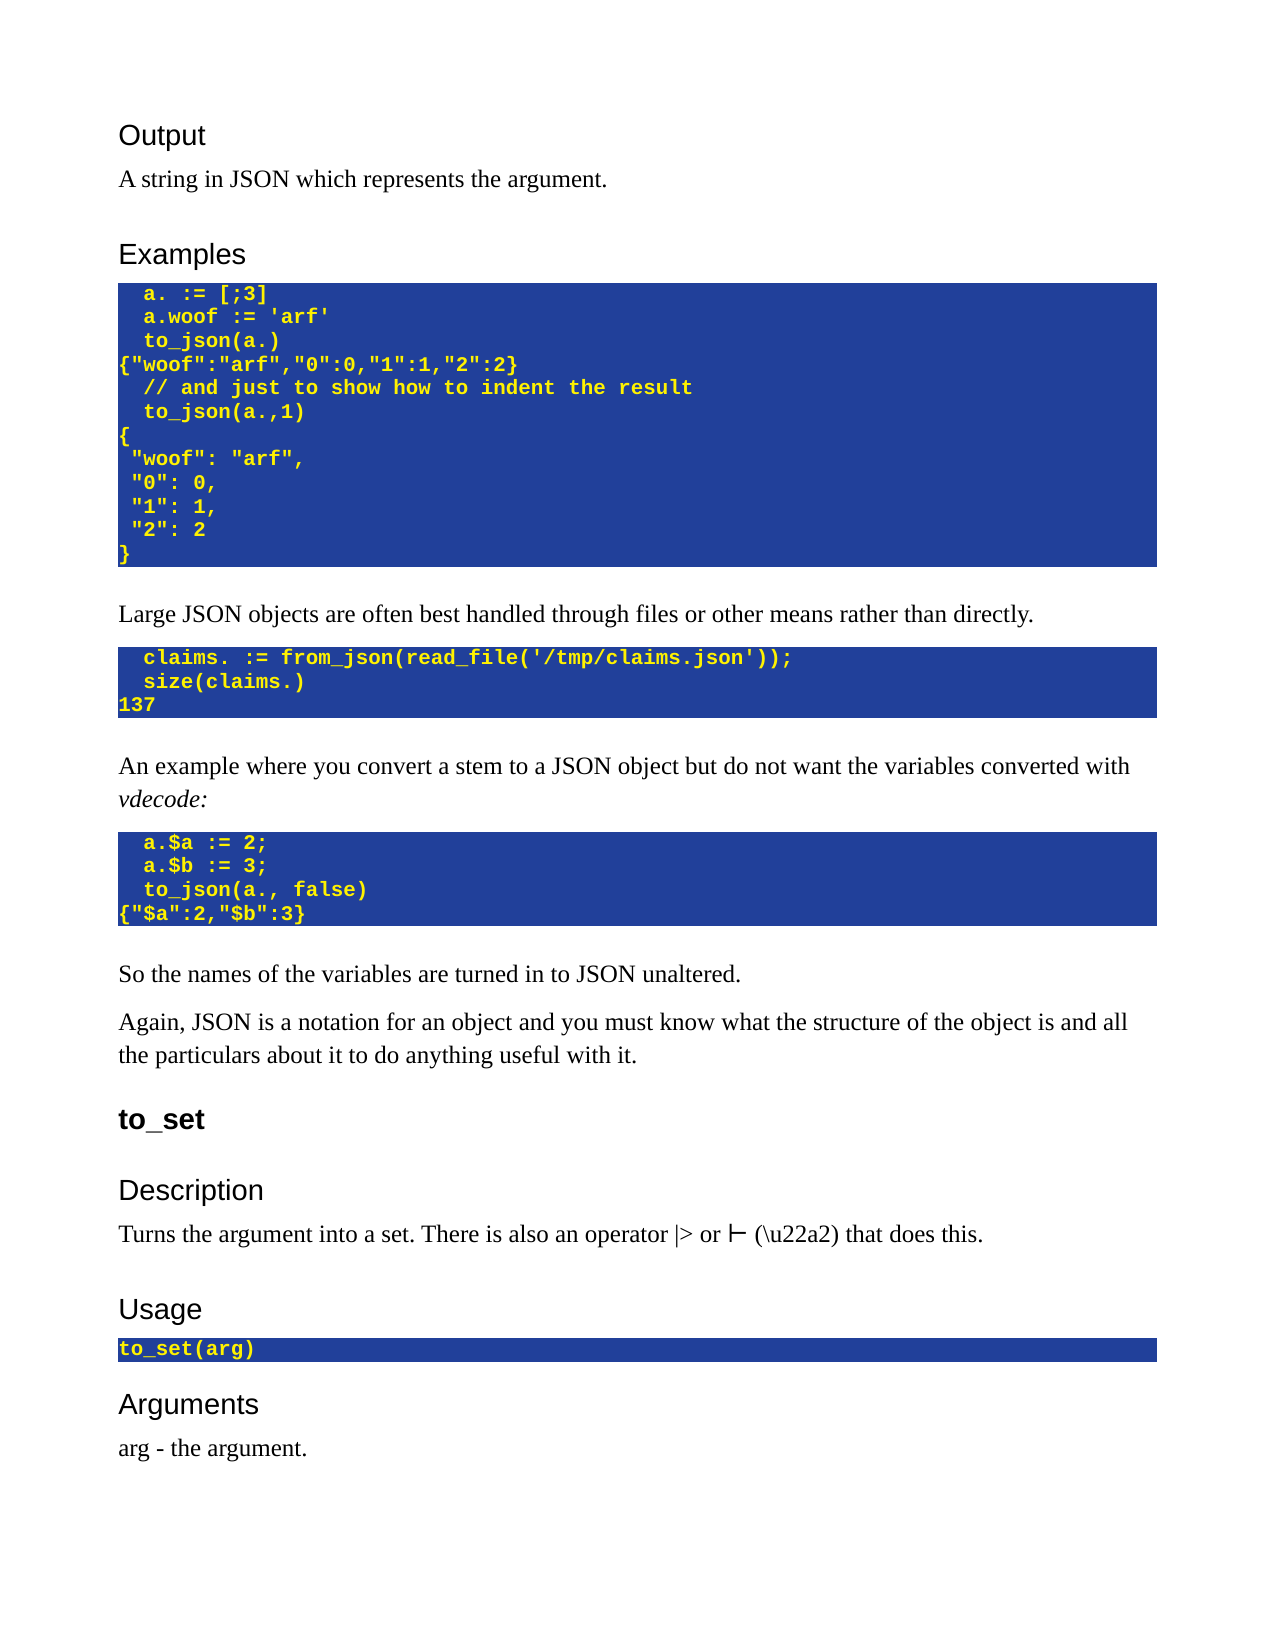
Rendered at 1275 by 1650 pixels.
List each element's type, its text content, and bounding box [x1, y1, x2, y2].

text "0": 0, [118, 472, 1157, 496]
text A string in JSON which represents the argument. [118, 164, 1157, 193]
text "2": 2 [118, 519, 1157, 543]
text a.woof := 'arf' [118, 306, 1157, 330]
text Again, JSON is a notation for an object and you must know what the structure of the object is and all the particulars about it to do anything useful with it. [118, 1007, 1157, 1069]
text // and just to show how to indent the result [118, 377, 1157, 401]
text to_set(arg) [118, 1338, 1157, 1362]
text An example where you convert a stem to a JSON object but do not want the variables converted with vdecode: [118, 718, 1157, 813]
text arg - the argument. [118, 1433, 1157, 1462]
subtitle to_set [118, 1102, 1157, 1136]
text a. := [;3] [118, 283, 1157, 306]
text a.$a := 2; [118, 832, 1157, 855]
text 137 [118, 694, 1157, 718]
subtitle Output [118, 118, 1157, 152]
text a.$b := 3; [118, 855, 1157, 879]
text to_json(a.,1) [118, 401, 1157, 425]
text So the names of the variables are turned in to JSON unaltered. [118, 926, 1157, 988]
text Large JSON objects are often best handled through files or other means rather than directly. [118, 567, 1157, 628]
subtitle Examples [118, 237, 1157, 270]
subtitle Description [118, 1173, 1157, 1207]
text { [118, 425, 1157, 448]
subtitle Usage [118, 1292, 1157, 1326]
text {"$a":2,"$b":3} [118, 903, 1157, 926]
subtitle Arguments [118, 1387, 1157, 1420]
text "woof": "arf", [118, 448, 1157, 472]
text } [118, 543, 1157, 567]
text to_json(a.) [118, 330, 1157, 354]
text Turns the argument into a set. There is also an operator |> or ⊢ (\u22a2) that does this. [118, 1219, 1157, 1248]
text "1": 1, [118, 496, 1157, 519]
text size(claims.) [118, 671, 1157, 694]
text to_json(a., false) [118, 879, 1157, 903]
text {"woof":"arf","0":0,"1":1,"2":2} [118, 354, 1157, 377]
text claims. := from_json(read_file('/tmp/claims.json')); [118, 647, 1157, 671]
